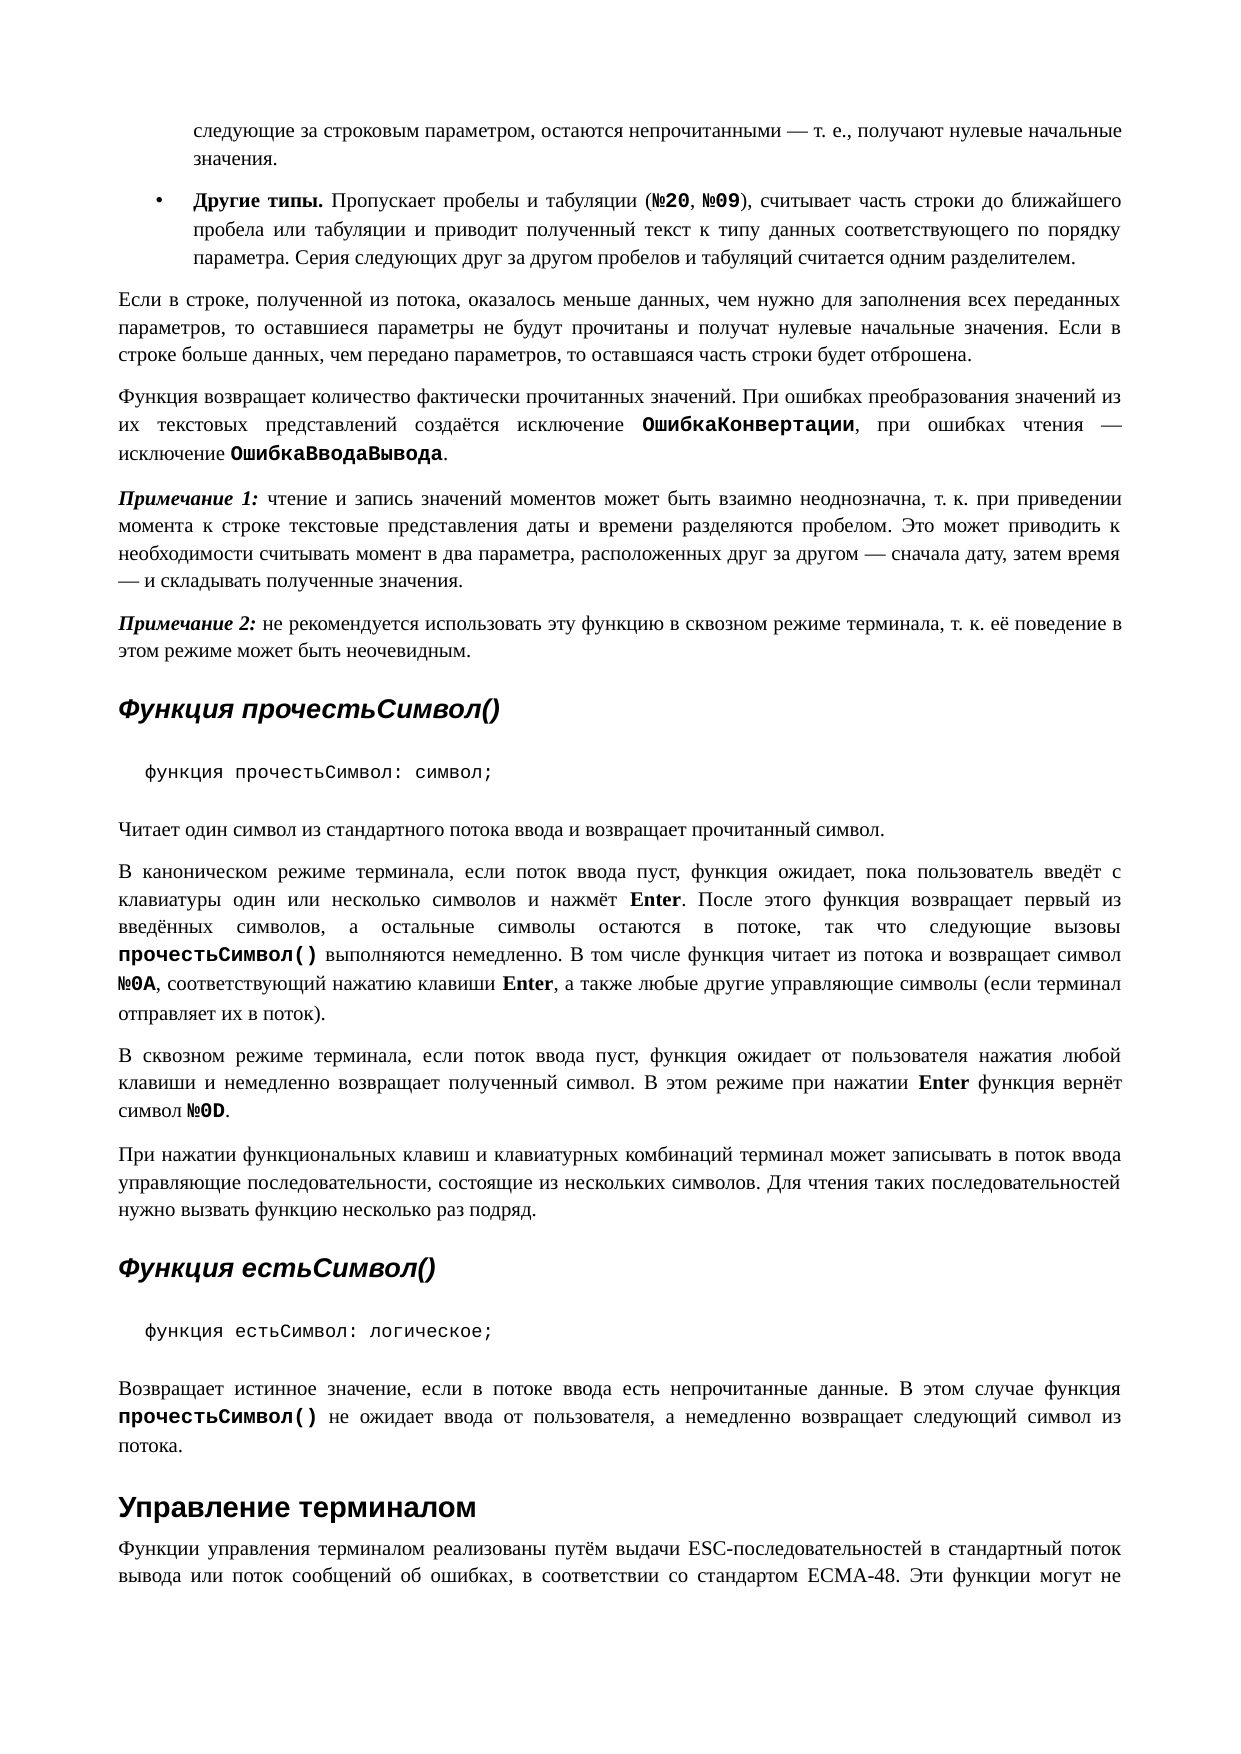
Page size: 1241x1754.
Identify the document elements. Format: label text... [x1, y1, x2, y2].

text При нажатии функциональных клавиш и клавиатурных комбинаций терминал может записывать в поток ввода управляющие последовательности, состоящие из нескольких символов. Для чтения таких последовательностей нужно вызвать функцию несколько раз подряд. [118, 1142, 1122, 1221]
text В сквозном режиме терминала, если поток ввода пуст, функция ожидает от пользователя нажатия любой клавиши и немедленно возвращает полученный символ. В этом режиме при нажатии Enter функция вернёт символ №0D. [118, 1043, 1122, 1123]
text функция естьСимвол: логическое; [136, 1313, 1104, 1352]
text Примечание 1: чтение и запись значений моментов может быть взаимно неоднозначна, т. к. при приведении момента к строке текстовые представления даты и времени разделяются пробелом. Это может приводить к необходимости считывать момент в два параметра, расположенных друг за другом — сначала дату, затем время — и складывать полученные значения. [118, 485, 1122, 592]
text Функция возвращает количество фактически прочитанных значений. При ошибках преобразования значений из их текстовых представлений создаётся исключение ОшибкаКонвертации, при ошибках чтения — исключение ОшибкаВводаВывода. [118, 384, 1122, 467]
subtitle Функция прочестьСимвол() [118, 693, 1122, 724]
text Примечание 2: не рекомендуется использовать эту функцию в сквозном режиме терминала, т. к. её поведение в этом режиме может быть неочевидным. [118, 610, 1122, 662]
list следующие за строковым параметром, остаются непрочитанными — т. е., получают нулевые начальные значения. [156, 118, 1122, 170]
list Другие типы. Пропускает пробелы и табуляции (№20, №09), считывает часть строки до ближайшего пробела или табуляции и приводит полученный текст к типу данных соответствующего по порядку параметра. Серия следующих друг за другом пробелов и табуляций считается одним разделителем. [156, 188, 1122, 269]
subtitle Функция естьСимвол() [118, 1252, 1122, 1283]
text Если в строке, полученной из потока, оказалось меньше данных, чем нужно для заполнения всех переданных параметров, то оставшиеся параметры не будут прочитаны и получат нулевые начальные значения. Если в строке больше данных, чем передано параметров, то оставшаяся часть строки будет отброшена. [118, 287, 1122, 366]
text Читает один символ из стандартного потока ввода и возвращает прочитанный символ. [118, 817, 1122, 841]
text Возвращает истинное значение, если в потоке ввода есть непрочитанные данные. В этом случае функция прочестьСимвол() не ожидает ввода от пользователя, а немедленно возвращает следующий символ из потока. [118, 1376, 1122, 1457]
text Функции управления терминалом реализованы путём выдачи ESC-последовательностей в стандартный поток вывода или поток сообщений об ошибках, в соответствии со стандартом ECMA-48. Эти функции могут не [118, 1536, 1122, 1587]
text функция прочестьСимвол: символ; [136, 754, 1104, 793]
text В каноническом режиме терминала, если поток ввода пуст, функция ожидает, пока пользователь введёт с клавиатуры один или несколько символов и нажмёт Enter. После этого функция возвращает первый из введённых символов, а остальные символы остаются в потоке, так что следующие вызовы прочестьСимвол() выполняются немедленно. В том числе функция читает из потока и возвращает символ №0A, соответствующий нажатию клавиши Enter, а также любые другие управляющие символы (если терминал отправляет их в поток). [118, 859, 1122, 1024]
subtitle Управление терминалом [118, 1490, 1122, 1523]
